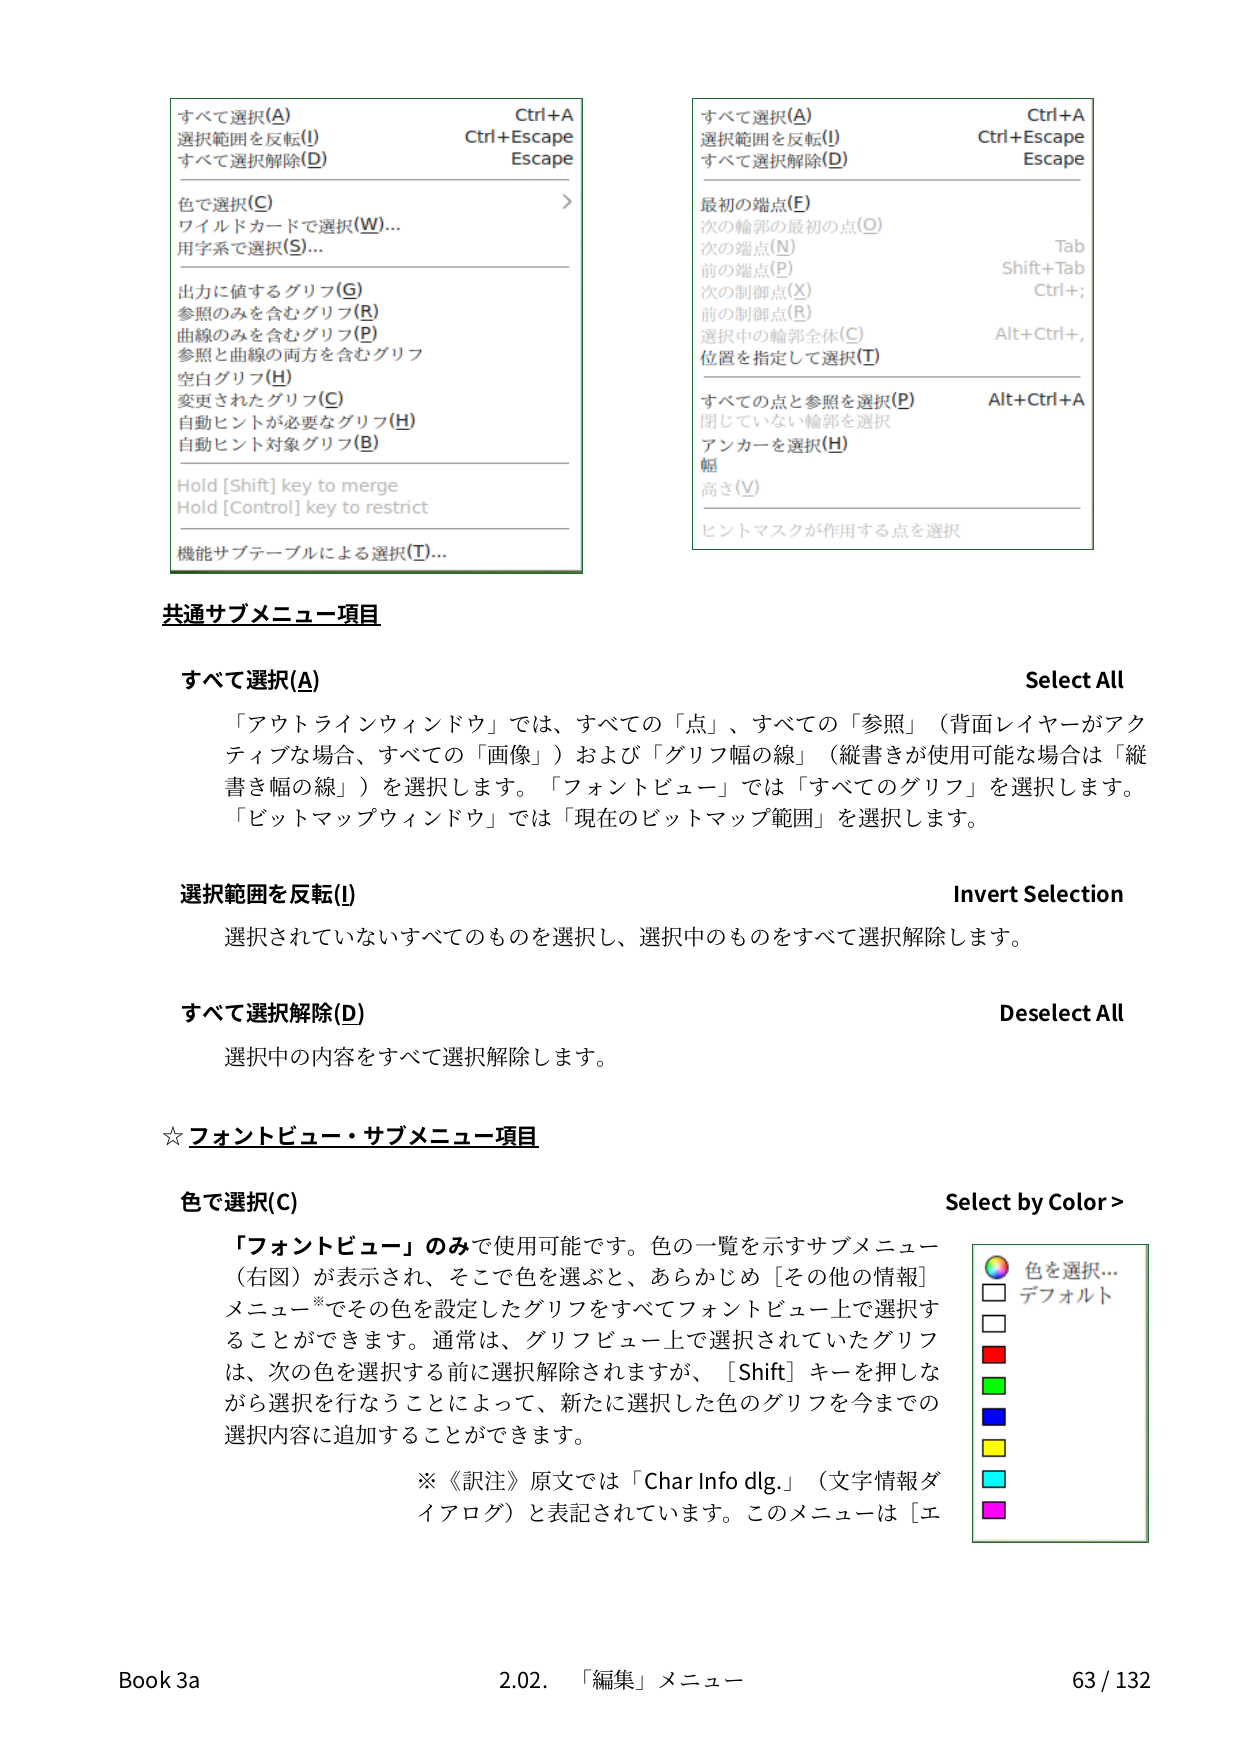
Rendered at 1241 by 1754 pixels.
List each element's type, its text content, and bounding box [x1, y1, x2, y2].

text ☆ フォントビュー・サブメニュー項目 [150, 1113, 1163, 1156]
table_cell 選択範囲を反転(I) Invert Selection 選択されていないすべてのものを選択し、選択中のものをすべて選択解除します。 [177, 856, 1152, 976]
picture [171, 99, 582, 573]
table_cell すべて選択解除(D) Deselect All 選択中の内容をすべて選択解除します。 [177, 976, 1152, 1095]
table_cell [118, 89, 635, 583]
table_cell [635, 89, 1152, 583]
table_header すべて選択(A) Select All 「アウトラインウィンドウ」では、すべての「点」、すべての「参照」（背面レイヤーがアクティブな場合、すべての「画像」）および「グリフ幅の線」（縦書きが使用可能な場合は「縦書き幅の線」）を選択します。「フォントビュー」では「すべてのグリフ」を選択します。「ビットマップウィンドウ」では「現在のビットマップ範囲」を選択します。 [177, 643, 1152, 856]
text 共通サブメニュー項目 [150, 591, 1163, 634]
picture [693, 99, 1093, 549]
table_header 色で選択(C) Select by Color > 「フォントビュー」のみで使用可能です。色の一覧を示すサブメニュー（右図）が表示され、そこで色を選ぶと、あらかじめ［その他の情報］メニュー※でその色を設定したグリフをすべてフォントビュー上で選択することができます。通常は、グリフビュー上で選択されていたグリフは、次の色を選択する前に選択解除されますが、［Shift］キーを押しながら選択を行なうことによって、新たに選択した色のグリフを今までの選択内容に追加することができます。 ※《訳注》原文では「Char Info dlg.」（文字情報ダイアログ）と表記されています。このメニューは［エ [177, 1165, 1152, 1536]
picture [973, 1245, 1148, 1542]
